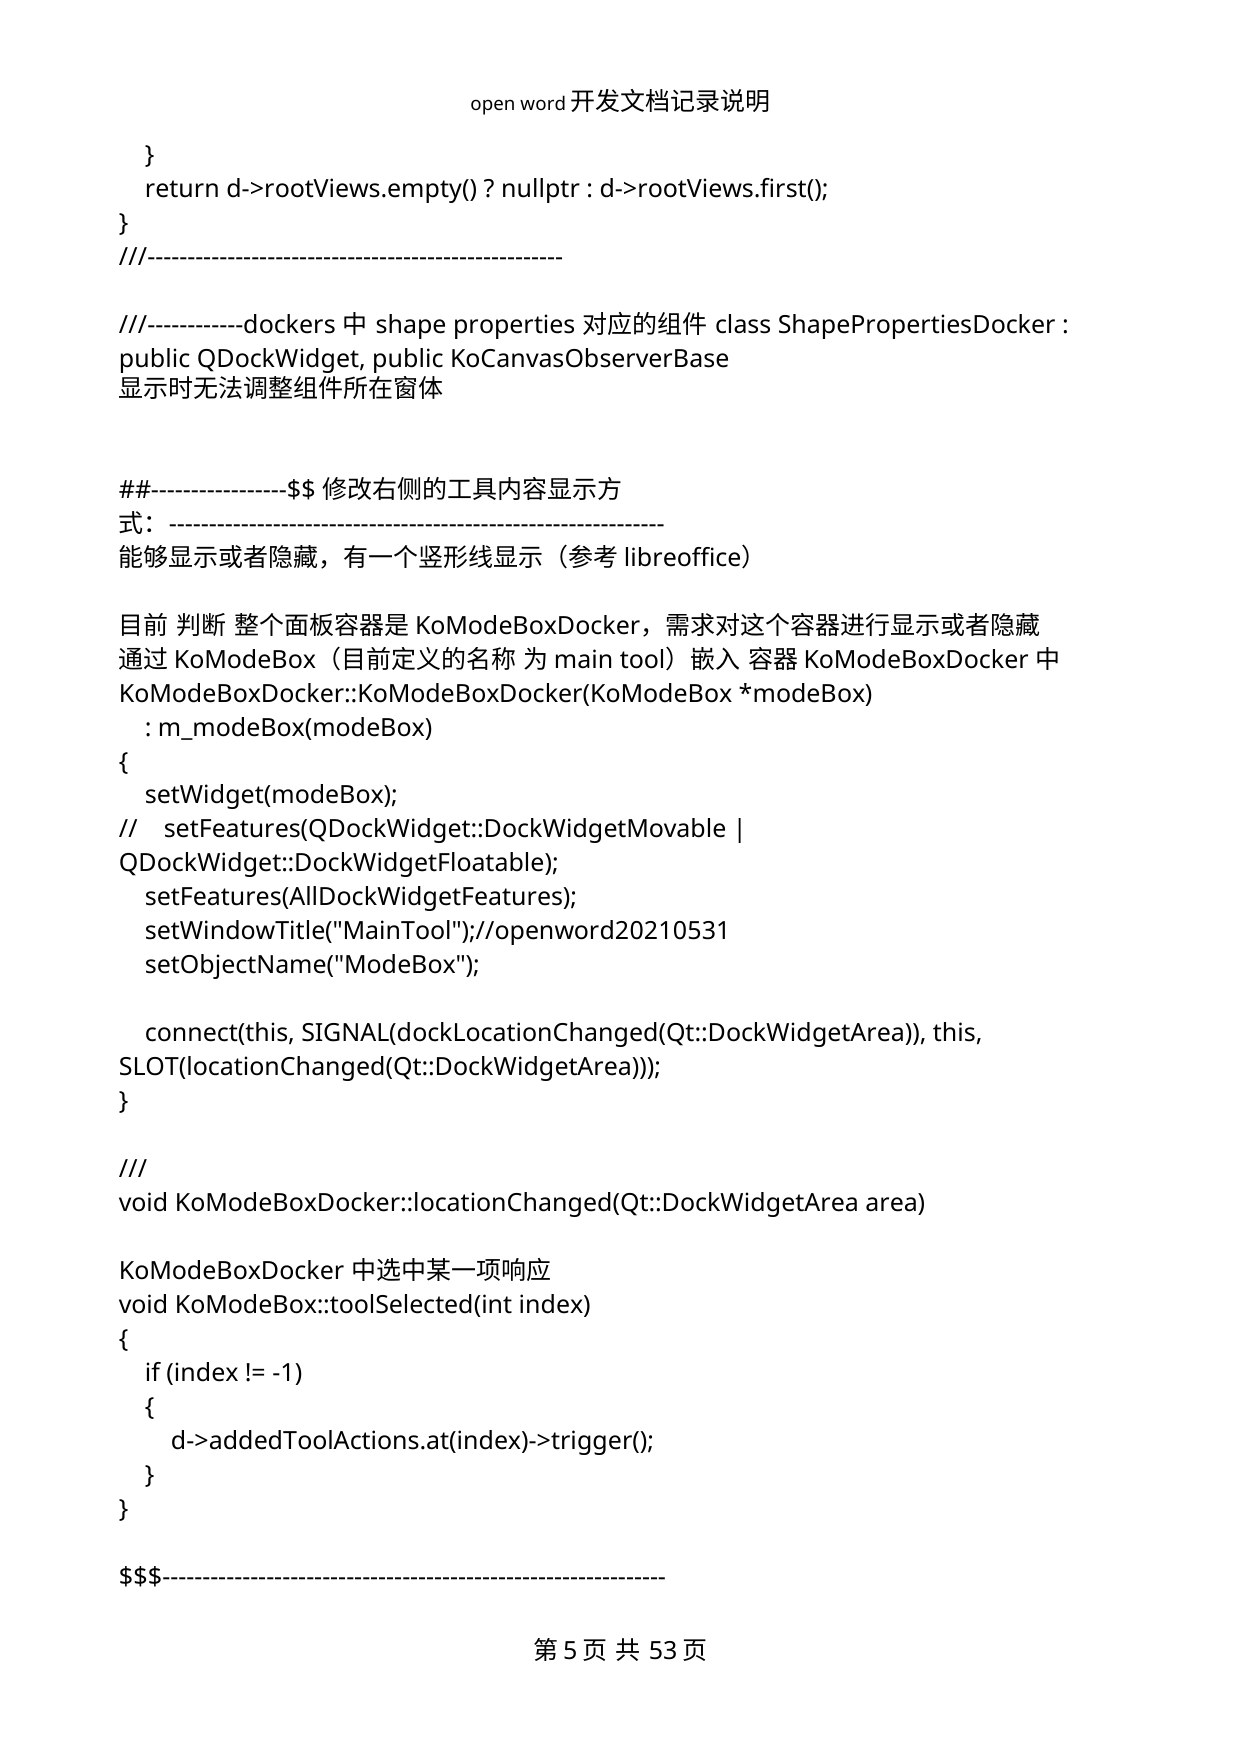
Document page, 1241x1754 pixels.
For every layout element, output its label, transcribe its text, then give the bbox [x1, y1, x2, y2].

text if (index != -1) [119, 1355, 1121, 1389]
text setObjectName("ModeBox"); [119, 947, 1121, 981]
text } [119, 1491, 1121, 1524]
text KoModeBoxDocker::KoModeBoxDocker(KoModeBox *modeBox) [119, 676, 1121, 709]
text setWidget(modeBox); [119, 777, 1121, 811]
text setFeatures(AllDockWidgetFeatures); [119, 879, 1121, 913]
text d->addedToolActions.at(index)->trigger(); [119, 1423, 1121, 1457]
text void KoModeBoxDocker::locationChanged(Qt::DockWidgetArea area) [119, 1185, 1121, 1219]
text } [119, 137, 1121, 171]
text // setFeatures(QDockWidget::DockWidgetMovable | QDockWidget::DockWidgetFloatable); [119, 811, 1121, 879]
text KoModeBoxDocker 中选中某一项响应 [119, 1253, 1121, 1287]
text ///---------------------------------------------------- [119, 239, 1121, 273]
text 能够显示或者隐藏，有一个竖形线显示（参考libreoffice） [119, 540, 1121, 574]
text connect(this, SIGNAL(dockLocationChanged(Qt::DockWidgetArea)), this, SLOT(locationChanged(Qt::DockWidgetArea))); [119, 1015, 1121, 1083]
text 显示时无法调整组件所在窗体 [119, 375, 1121, 404]
text : m_modeBox(modeBox) [119, 709, 1121, 743]
text void KoModeBox::toolSelected(int index) [119, 1287, 1121, 1321]
text return d->rootViews.empty() ? nullptr : d->rootViews.first(); [119, 171, 1121, 205]
text { [119, 743, 1121, 777]
text ##-----------------$$ 修改右侧的工具内容显示方式：-------------------------------------------------------------- [119, 472, 1121, 540]
text 目前 判断 整个面板容器是KoModeBoxDocker，需求对这个容器进行显示或者隐藏 [119, 608, 1121, 642]
text } [119, 205, 1121, 239]
text $$$--------------------------------------------------------------- [119, 1558, 1121, 1592]
text setWindowTitle("MainTool");//openword20210531 [119, 913, 1121, 947]
text { [119, 1389, 1121, 1423]
text ///------------dockers 中 shape properties 对应的组件 class ShapePropertiesDocker : public QDockWidget, public KoCanvasObserverBase [119, 307, 1121, 375]
text 通过KoModeBox（目前定义的名称 为main tool）嵌入 容器KoModeBoxDocker 中 [119, 642, 1121, 676]
text { [119, 1321, 1121, 1355]
text } [119, 1457, 1121, 1491]
text /// [119, 1151, 1121, 1185]
text } [119, 1083, 1121, 1117]
